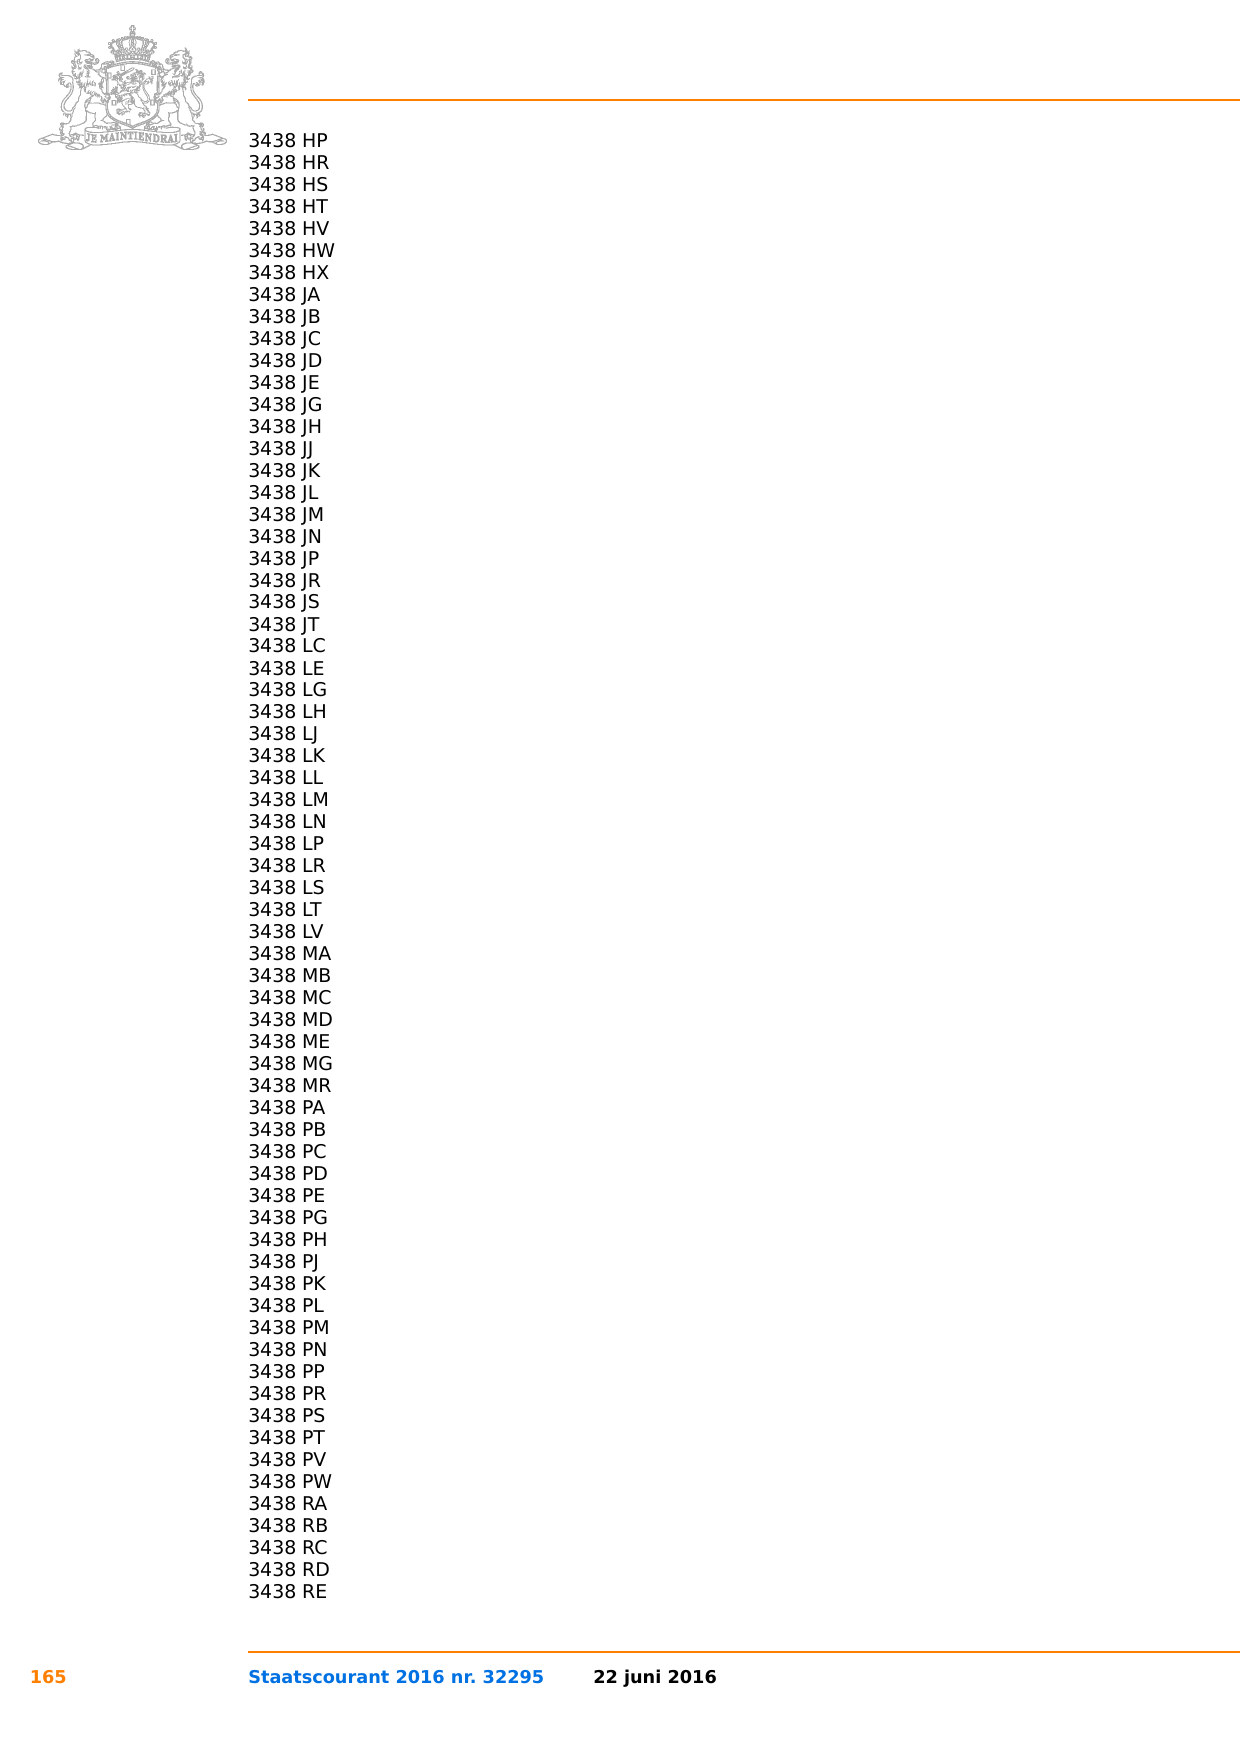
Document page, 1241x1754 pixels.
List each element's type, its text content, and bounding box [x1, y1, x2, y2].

text 3438 JS [248, 591, 1163, 613]
text 3438 RA [248, 1493, 1163, 1514]
text 3438 JL [248, 482, 1163, 503]
text 3438 PN [248, 1339, 1163, 1361]
text 3438 PS [248, 1405, 1163, 1427]
text 3438 PW [248, 1471, 1163, 1493]
text 3438 JD [248, 350, 1163, 372]
text 3438 LL [248, 767, 1163, 789]
text 3438 PC [248, 1141, 1163, 1163]
text 3438 LE [248, 657, 1163, 679]
text 3438 JE [248, 372, 1163, 394]
text 3438 PE [248, 1185, 1163, 1207]
text 3438 LV [248, 921, 1163, 943]
text 3438 HS [248, 174, 1163, 196]
text 3438 LP [248, 833, 1163, 855]
text 3438 HW [248, 240, 1163, 262]
text 3438 PA [248, 1097, 1163, 1119]
text 3438 MB [248, 965, 1163, 987]
text 3438 RC [248, 1537, 1163, 1558]
text 3438 MA [248, 943, 1163, 965]
text 3438 HP [248, 130, 1163, 152]
text 3438 JC [248, 328, 1163, 350]
text 3438 LS [248, 877, 1163, 899]
text 3438 HR [248, 152, 1163, 174]
text 3438 LH [248, 701, 1163, 723]
text 3438 LG [248, 679, 1163, 701]
text 3438 MC [248, 987, 1163, 1009]
text 3438 PD [248, 1163, 1163, 1185]
text 3438 PL [248, 1295, 1163, 1317]
picture [38, 25, 227, 150]
text 3438 RB [248, 1514, 1163, 1537]
text 3438 ME [248, 1031, 1163, 1053]
text 3438 JH [248, 416, 1163, 438]
text 3438 MR [248, 1075, 1163, 1097]
text 3438 LC [248, 635, 1163, 657]
text 3438 JP [248, 547, 1163, 569]
text 3438 PM [248, 1317, 1163, 1339]
text 3438 HX [248, 262, 1163, 284]
text 3438 MD [248, 1009, 1163, 1031]
text 3438 JM [248, 503, 1163, 526]
text 3438 JG [248, 394, 1163, 416]
text 3438 PH [248, 1229, 1163, 1251]
text 3438 PV [248, 1449, 1163, 1471]
text 3438 PB [248, 1119, 1163, 1141]
text 3438 JB [248, 306, 1163, 328]
text 3438 PP [248, 1361, 1163, 1383]
text 3438 LR [248, 855, 1163, 877]
text 3438 JA [248, 284, 1163, 306]
text 3438 JJ [248, 438, 1163, 459]
text 3438 RE [248, 1581, 1163, 1602]
text 3438 LM [248, 789, 1163, 811]
text 3438 JK [248, 459, 1163, 482]
text 3438 LJ [248, 723, 1163, 745]
text 3438 LN [248, 811, 1163, 833]
text 3438 PJ [248, 1251, 1163, 1273]
text 3438 HT [248, 196, 1163, 218]
text 3438 LK [248, 745, 1163, 767]
text 3438 PT [248, 1427, 1163, 1449]
text 3438 PG [248, 1207, 1163, 1229]
text 3438 MG [248, 1053, 1163, 1075]
text 3438 PR [248, 1383, 1163, 1405]
text 3438 HV [248, 218, 1163, 240]
text 3438 LT [248, 899, 1163, 921]
text 3438 PK [248, 1273, 1163, 1295]
text 3438 RD [248, 1558, 1163, 1581]
text 3438 JN [248, 526, 1163, 547]
text 3438 JT [248, 613, 1163, 635]
text 3438 JR [248, 569, 1163, 591]
